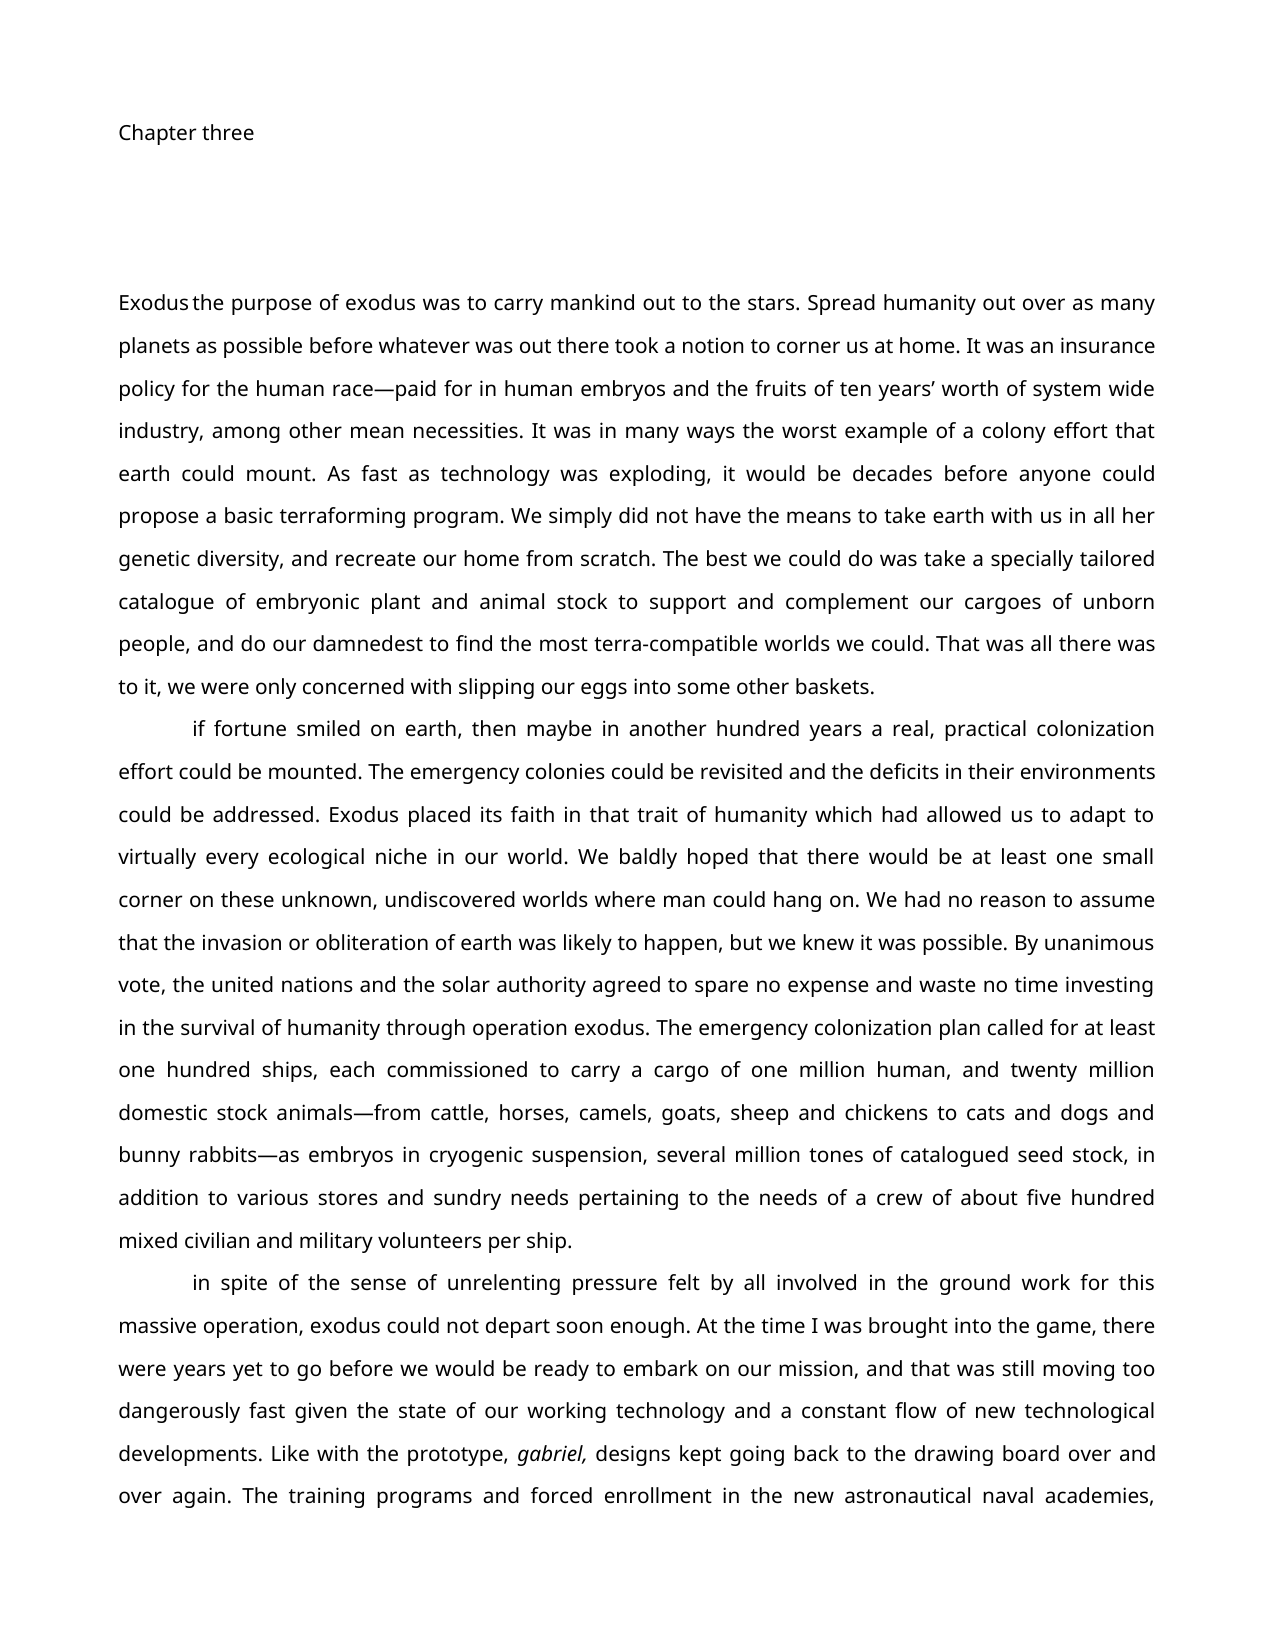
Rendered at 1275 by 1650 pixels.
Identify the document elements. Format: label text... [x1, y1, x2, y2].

text in spite of the sense of unrelenting pressure felt by all involved in the ground work for this massive operation, exodus could not depart soon enough. At the time I was brought into the game, there were years yet to go before we would be ready to embark on our mission, and that was still moving too dangerously fast given the state of our working technology and a constant flow of new technological developments. Like with the prototype, gabriel, designs kept going back to the drawing board over and over again. The training programs and forced enrollment in the new astronautical naval academies, [118, 1268, 1157, 1510]
text if fortune smiled on earth, then maybe in another hundred years a real, practical colonization effort could be mounted. The emergency colonies could be revisited and the deficits in their environments could be addressed. Exodus placed its faith in that trait of humanity which had allowed us to adapt to virtually every ecological niche in our world. We baldly hoped that there would be at least one small corner on these unknown, undiscovered worlds where man could hang on. We had no reason to assume that the invasion or obliteration of earth was likely to happen, but we knew it was possible. By unanimous vote, the united nations and the solar authority agreed to spare no expense and waste no time investing in the survival of humanity through operation exodus. The emergency colonization plan called for at least one hundred ships, each commissioned to carry a cargo of one million human, and twenty million domestic stock animals—from cattle, horses, camels, goats, sheep and chickens to cats and dogs and bunny rabbits—as embryos in cryogenic suspension, several million tones of catalogued seed stock, in addition to various stores and sundry needs pertaining to the needs of a crew of about five hundred mixed civilian and military volunteers per ship. [118, 714, 1157, 1254]
text Chapter three [118, 118, 1157, 147]
text Exodus the purpose of exodus was to carry mankind out to the stars. Spread humanity out over as many planets as possible before whatever was out there took a notion to corner us at home. It was an insurance policy for the human race—paid for in human embryos and the fruits of ten years’ worth of system wide industry, among other mean necessities. It was in many ways the worst example of a colony effort that earth could mount. As fast as technology was exploding, it would be decades before anyone could propose a basic terraforming program. We simply did not have the means to take earth with us in all her genetic diversity, and recreate our home from scratch. The best we could do was take a specially tailored catalogue of embryonic plant and animal stock to support and complement our cargoes of unborn people, and do our damnedest to find the most terra-compatible worlds we could. That was all there was to it, we were only concerned with slipping our eggs into some other baskets. [118, 288, 1157, 700]
